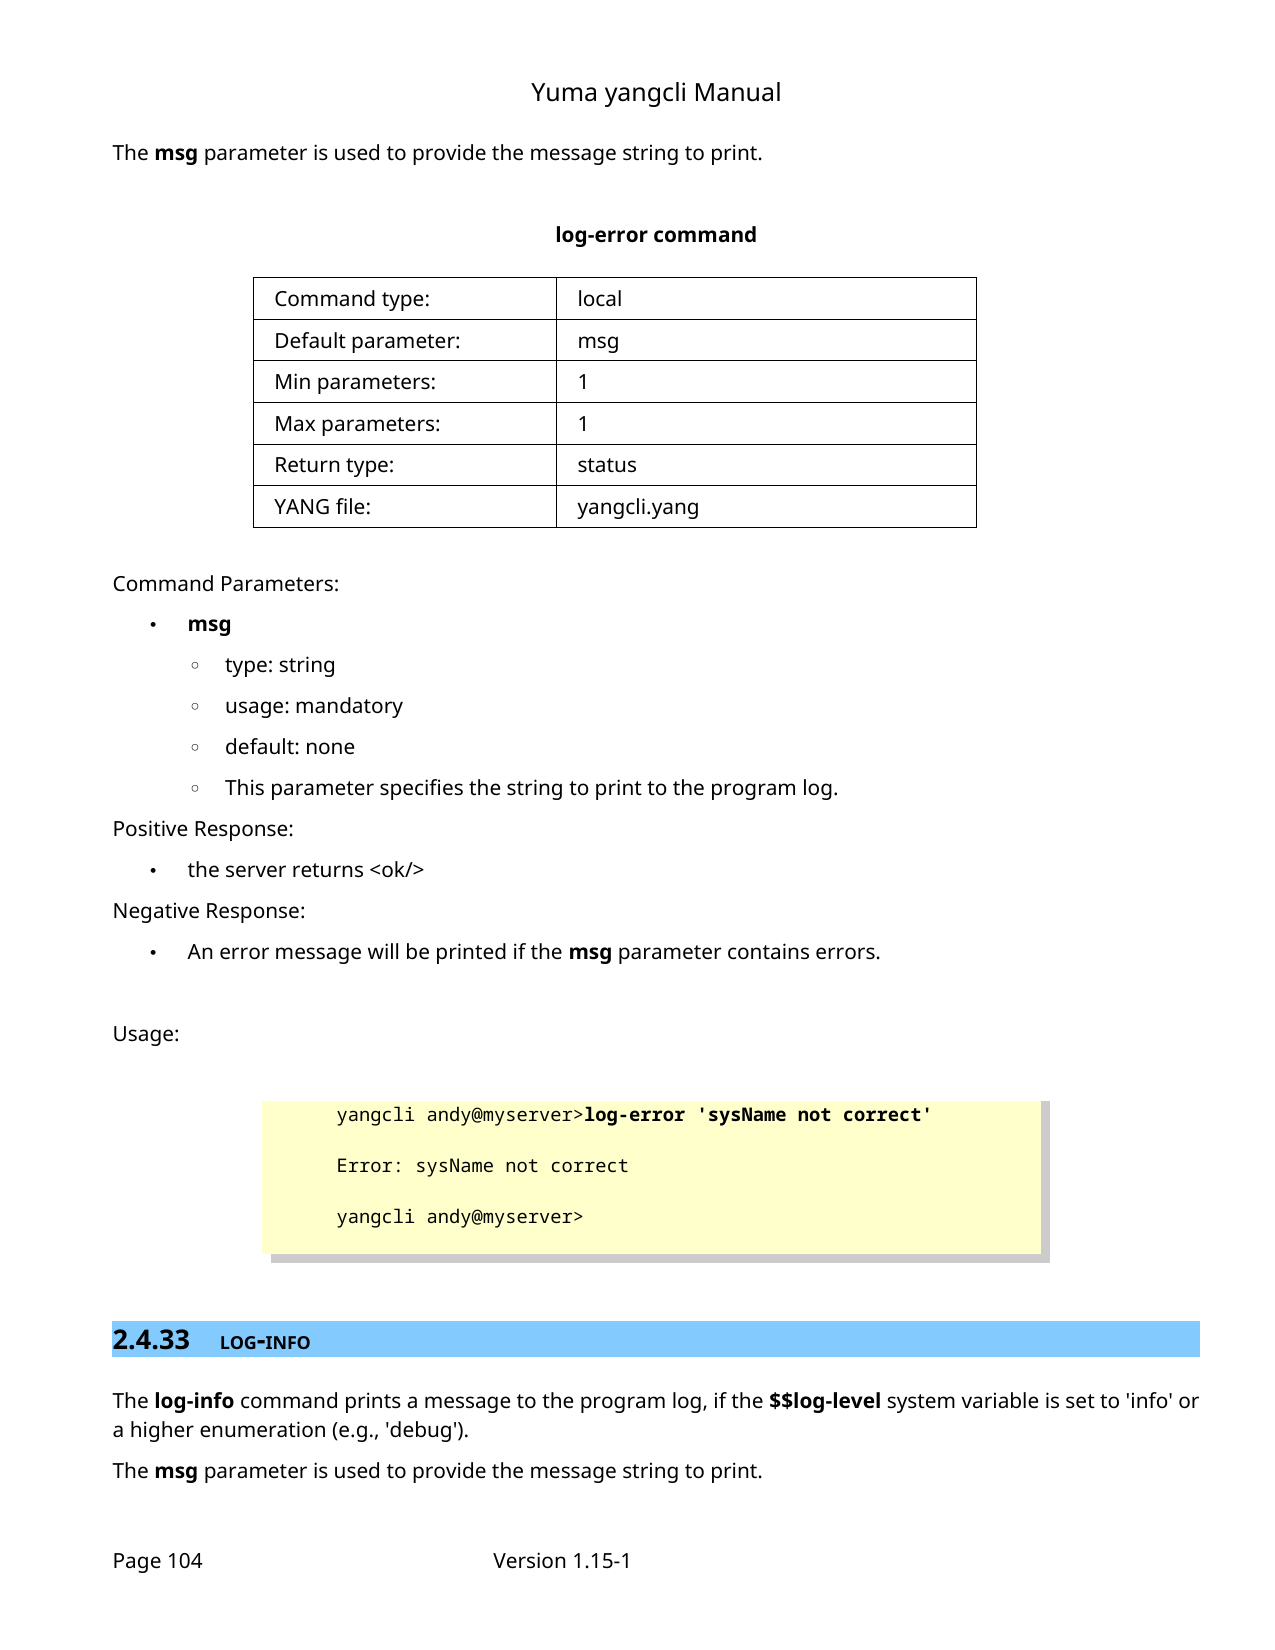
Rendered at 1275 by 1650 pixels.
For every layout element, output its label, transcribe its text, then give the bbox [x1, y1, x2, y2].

table_cell status [557, 445, 976, 485]
list the server returns <ok/> [150, 855, 1200, 884]
list usage: mandatory [187, 691, 1200, 720]
text Usage: [112, 1019, 1200, 1047]
text yangcli andy@myserver>log-error 'sysName not correct' [262, 1101, 1041, 1126]
table_header Command type: [254, 278, 556, 319]
table_cell 1 [557, 361, 976, 402]
table_cell yangcli.yang [557, 486, 976, 527]
table_cell YANG file: [254, 486, 556, 527]
table_cell Max parameters: [254, 403, 556, 443]
table_cell msg [557, 320, 976, 360]
text The log-info command prints a message to the program log, if the $$log-level system variable is set to 'info' or a higher enumeration (e.g., 'debug'). [112, 1387, 1200, 1443]
text Positive Response: [112, 814, 1200, 843]
text Command Parameters: [112, 569, 1200, 597]
list type: string [187, 651, 1200, 679]
subtitle log-info [112, 1321, 1200, 1357]
subtitle log-error command [127, 220, 1185, 249]
text Negative Response: [112, 896, 1200, 924]
table_cell Default parameter: [254, 320, 556, 360]
list default: none [187, 732, 1200, 761]
list msg [150, 609, 1200, 638]
table_header local [557, 278, 976, 319]
table_cell Return type: [254, 445, 556, 485]
table_cell Min parameters: [254, 361, 556, 402]
table_cell 1 [557, 403, 976, 443]
list This parameter specifies the string to print to the program log. [187, 773, 1200, 802]
list An error message will be printed if the msg parameter contains errors. [150, 937, 1200, 966]
text Error: sysName not correct [262, 1152, 1041, 1177]
text The msg parameter is used to provide the message string to print. [112, 138, 1200, 167]
text yangcli andy@myserver> [262, 1203, 1041, 1228]
text The msg parameter is used to provide the message string to print. [112, 1456, 1200, 1484]
